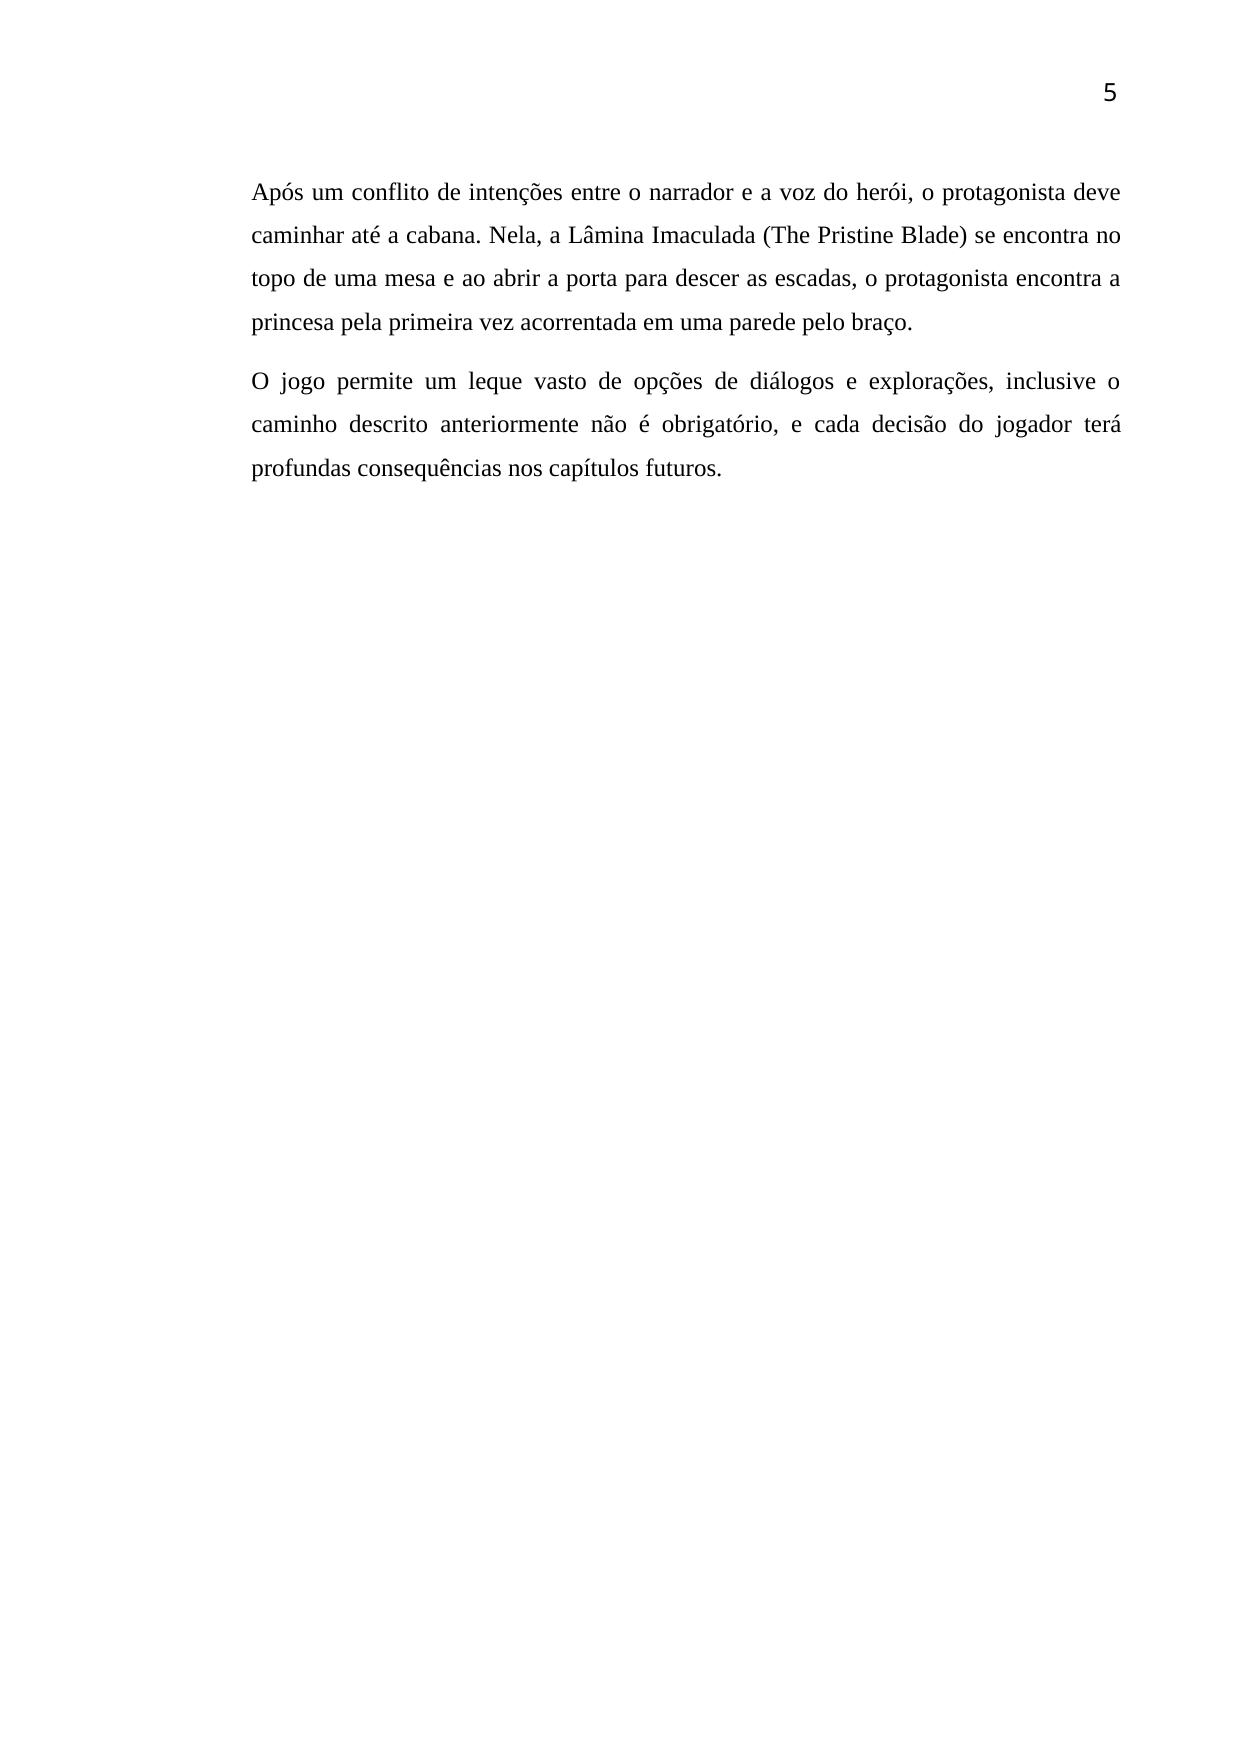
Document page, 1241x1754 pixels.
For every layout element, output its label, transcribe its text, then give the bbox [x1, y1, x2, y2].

text O jogo permite um leque vasto de opções de diálogos e explorações, inclusive o caminho descrito anteriormente não é obrigatório, e cada decisão do jogador terá profundas consequências nos capítulos futuros. [251, 366, 1122, 481]
text Após um conflito de intenções entre o narrador e a voz do herói, o protagonista deve caminhar até a cabana. Nela, a Lâmina Imaculada (The Pristine Blade) se encontra no topo de uma mesa e ao abrir a porta para descer as escadas, o protagonista encontra a princesa pela primeira vez acorrentada em uma parede pelo braço. [251, 177, 1122, 335]
